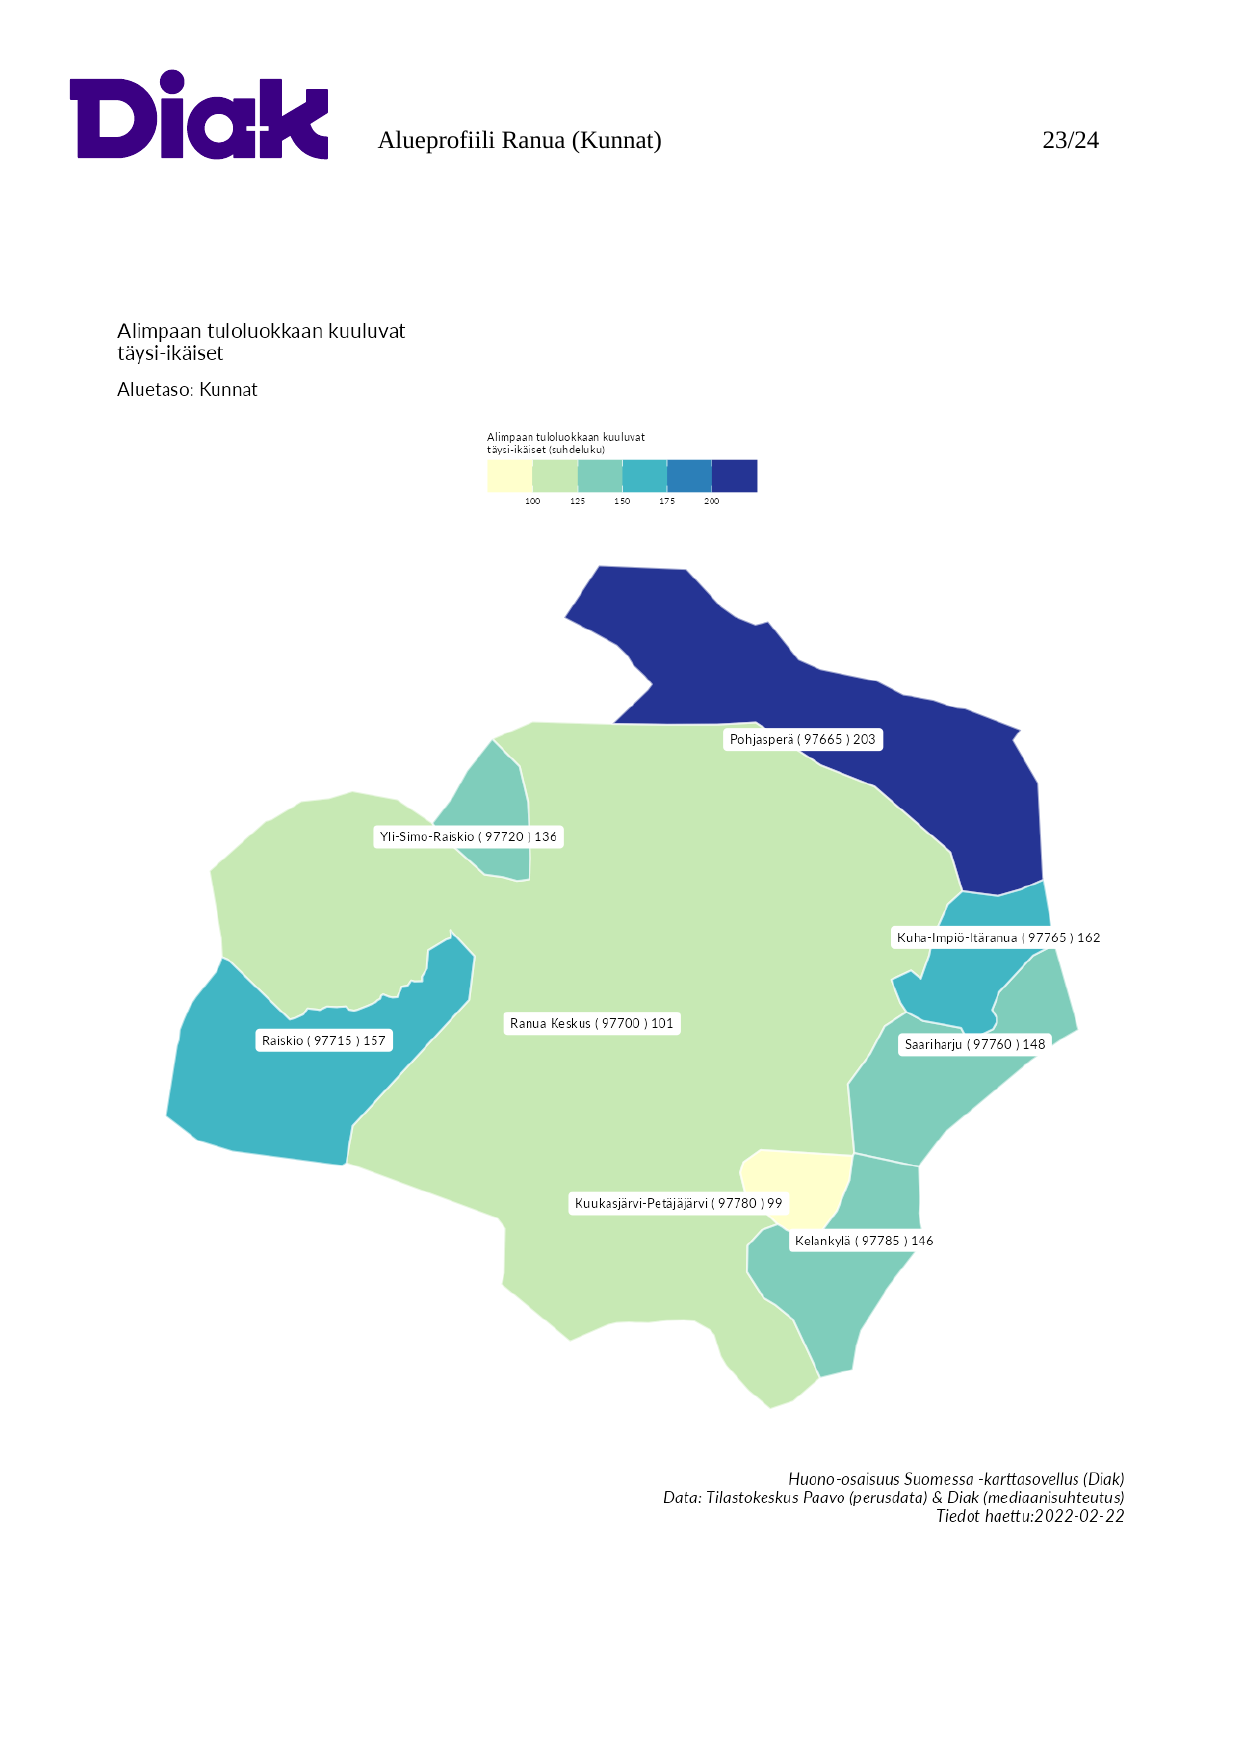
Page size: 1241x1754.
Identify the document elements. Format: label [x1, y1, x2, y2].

picture [61, 196, 1179, 1651]
